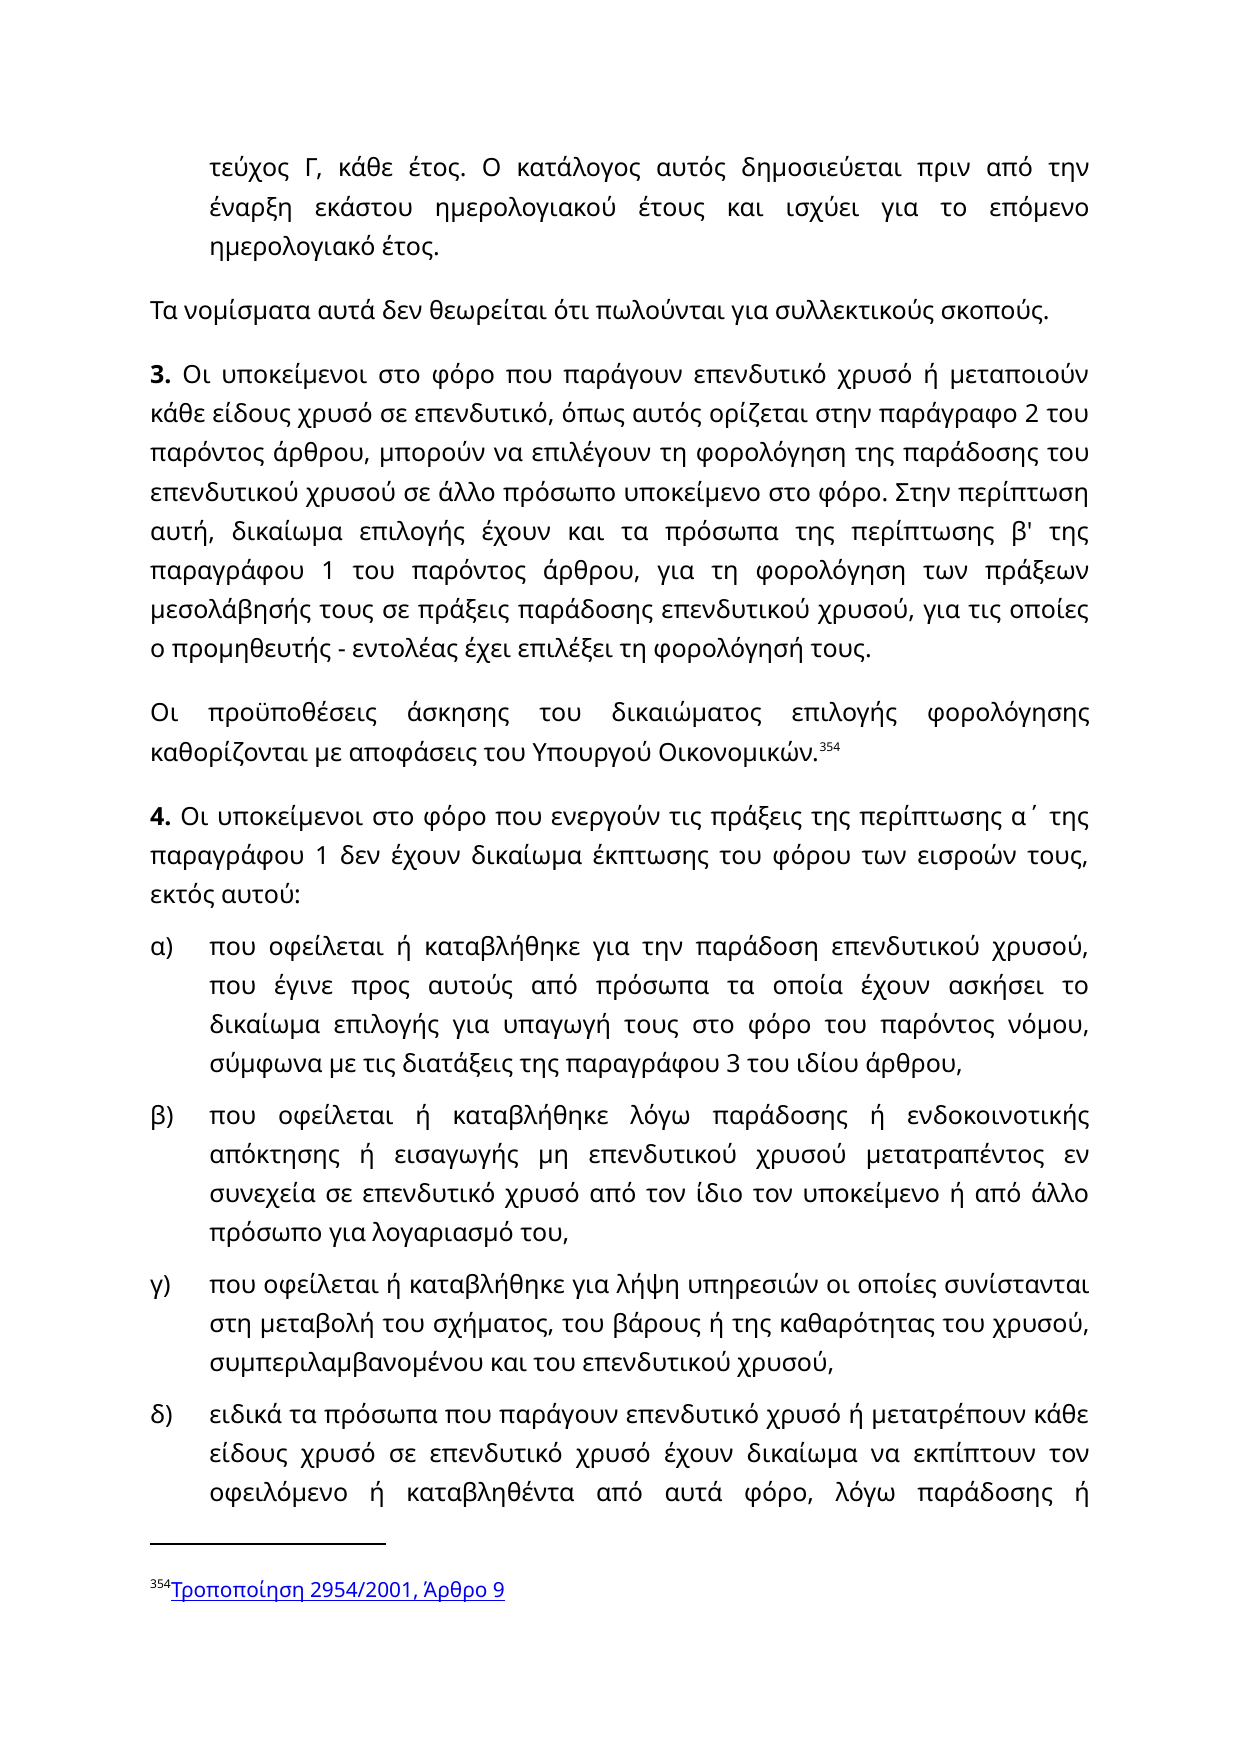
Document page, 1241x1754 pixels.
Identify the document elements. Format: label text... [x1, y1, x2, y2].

text 4. Οι υποκείμενοι στο φόρο που ενεργούν τις πράξεις της περίπτωσης α΄ της παραγράφου 1 δεν έχουν δικαίωμα έκπτωσης του φόρου των εισροών τους, εκτός αυτού: [150, 798, 1090, 911]
list β) που οφείλεται ή καταβλήθηκε λόγω παράδοσης ή ενδοκοινοτικής απόκτησης ή εισαγωγής μη επενδυτικού χρυσού μετατραπέντος εν συνεχεία σε επενδυτικό χρυσό από τον ίδιο τον υποκείμενο ή από άλλο πρόσωπο για λογαριασμό του, [150, 1097, 1090, 1249]
list α) που οφείλεται ή καταβλήθηκε για την παράδοση επενδυτικού χρυσού, που έγινε προς αυτούς από πρόσωπα τα οποία έχουν ασκήσει το δικαίωμα επιλογής για υπαγωγή τους στο φόρο του παρόντος νόμου, σύμφωνα με τις διατάξεις της παραγράφου 3 του ιδίου άρθρου, [150, 928, 1090, 1080]
list τεύχος Γ, κάθε έτος. Ο κατάλογος αυτός δημοσιεύεται πριν από την έναρξη εκάστου ημερολογιακού έτους και ισχύει για το επόμενο ημερολογιακό έτος. [150, 150, 1090, 262]
text 3. Οι υποκείμενοι στο φόρο που παράγουν επενδυτικό χρυσό ή μεταποιούν κάθε είδους χρυσό σε επενδυτικό, όπως αυτός ορίζεται στην παράγραφο 2 του παρόντος άρθρου, μπορούν να επιλέγουν τη φορολόγηση της παράδοσης του επενδυτικού χρυσού σε άλλο πρόσωπο υποκείμενο στο φόρο. Στην περίπτωση αυτή, δικαίωμα επιλογής έχουν και τα πρόσωπα της περίπτωσης β' της παραγράφου 1 του παρόντος άρθρου, για τη φορολόγηση των πράξεων μεσολάβησής τους σε πράξεις παράδοσης επενδυτικού χρυσού, για τις οποίες ο προμηθευτής - εντολέας έχει επιλέξει τη φορολόγησή τους. [150, 357, 1090, 665]
text Τροποποίηση 2954/2001, Άρθρο 9 [150, 1576, 1090, 1604]
list δ) ειδικά τα πρόσωπα που παράγουν επενδυτικό χρυσό ή μετατρέπουν κάθε είδους χρυσό σε επενδυτικό χρυσό έχουν δικαίωμα να εκπίπτουν τον οφειλόμενο ή καταβληθέντα από αυτά φόρο, λόγω παράδοσης ή [150, 1397, 1090, 1509]
text Τα νομίσματα αυτά δεν θεωρείται ότι πωλούνται για συλλεκτικούς σκοπούς. [150, 292, 1090, 327]
list γ) που οφείλεται ή καταβλήθηκε για λήψη υπηρεσιών οι οποίες συνίστανται στη μεταβολή του σχήματος, του βάρους ή της καθαρότητας του χρυσού, συμπεριλαμβανομένου και του επενδυτικού χρυσού, [150, 1267, 1090, 1379]
text Οι προϋποθέσεις άσκησης του δικαιώματος επιλογής φορολόγησης καθορίζονται με αποφάσεις του Υπουργού Οικονομικών. [150, 695, 1090, 768]
